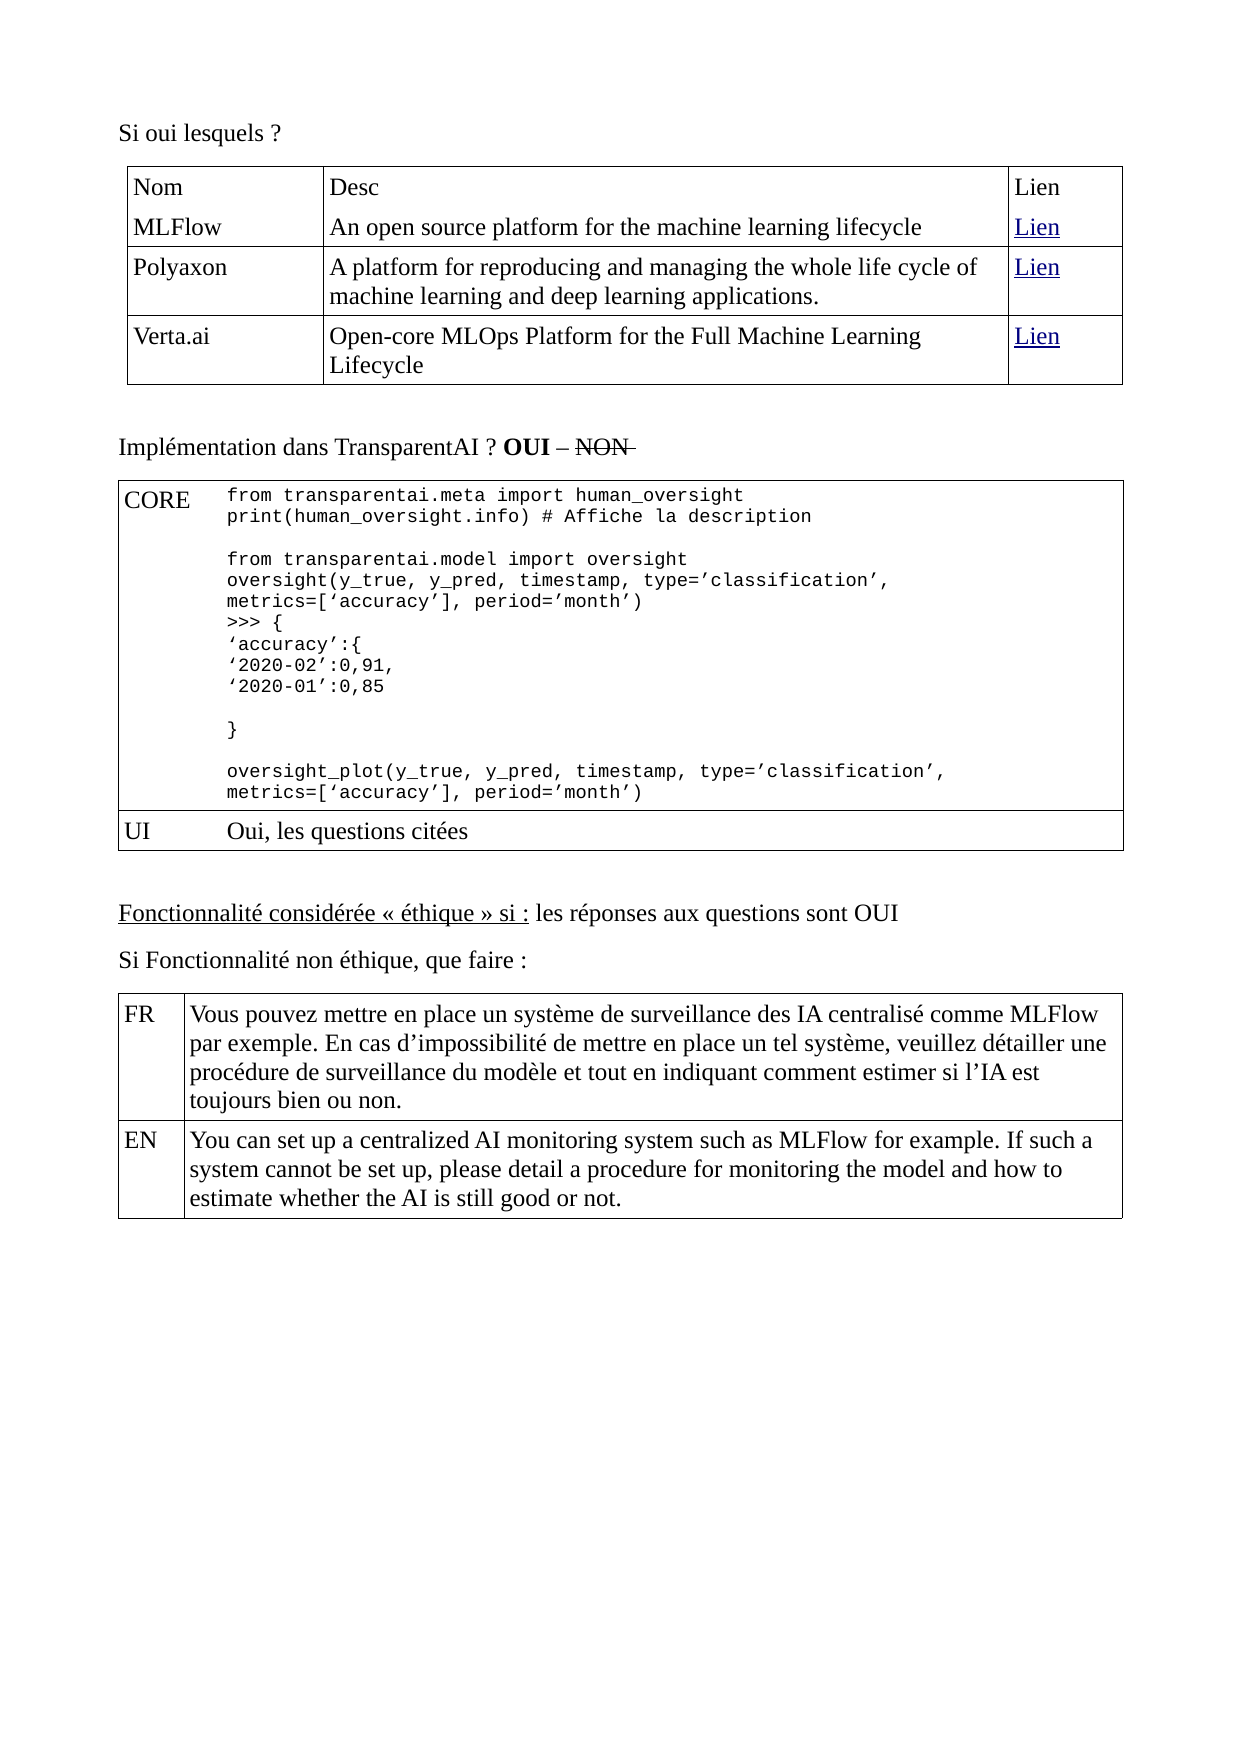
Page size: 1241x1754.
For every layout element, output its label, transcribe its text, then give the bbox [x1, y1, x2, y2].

text Si Fonctionnalité non éthique, que faire : [118, 946, 1122, 974]
table_cell A platform for reproducing and managing the whole life cycle of machine learning and deep learning applications. [324, 247, 1008, 315]
text Fonctionnalité considérée « éthique » si : les réponses aux questions sont OUI [118, 898, 1122, 927]
table_header CORE [119, 481, 221, 810]
table_cell Oui, les questions citées [221, 811, 1123, 850]
table_header Lien [1009, 167, 1122, 206]
table_header Nom [128, 167, 323, 206]
text Implémentation dans TransparentAI ? OUI – NON [118, 432, 1122, 461]
table_cell An open source platform for the machine learning lifecycle [324, 206, 1008, 246]
table_cell You can set up a centralized AI monitoring system such as MLFlow for example. If such a system cannot be set up, please detail a procedure for monitoring the model and how to estimate whether the AI is still good or not. [185, 1121, 1122, 1218]
table_cell Lien [1009, 316, 1122, 384]
table_header Vous pouvez mettre en place un système de surveillance des IA centralisé comme MLFlow par exemple. En cas d’impossibilité de mettre en place un tel système, veuillez détailler une procédure de surveillance du modèle et tout en indiquant comment estimer si l’IA est toujours bien ou non. [185, 994, 1122, 1120]
table_header FR [119, 994, 184, 1120]
table_cell MLFlow [128, 206, 323, 246]
table_header Desc [324, 167, 1008, 206]
table_cell Lien [1009, 247, 1122, 315]
table_header from transparentai.meta import human_oversight print(human_oversight.info) # Affiche la description from transparentai.model import oversight oversight(y_true, y_pred, timestamp, type=’classification’, metrics=[‘accuracy’], period=’month’) >>> { ‘accuracy’:{ ‘2020-02’:0,91, ‘2020-01’:0,85 } oversight_plot(y_true, y_pred, timestamp, type=’classification’, metrics=[‘accuracy’], period=’month’) [221, 481, 1123, 810]
table_cell Polyaxon [128, 247, 323, 315]
table_cell UI [119, 811, 221, 850]
table_cell Lien [1009, 206, 1122, 246]
table_cell Verta.ai [128, 316, 323, 384]
text Si oui lesquels ? [118, 118, 1122, 147]
table_cell EN [119, 1121, 184, 1218]
table_cell Open-core MLOps Platform for the Full Machine Learning Lifecycle [324, 316, 1008, 384]
